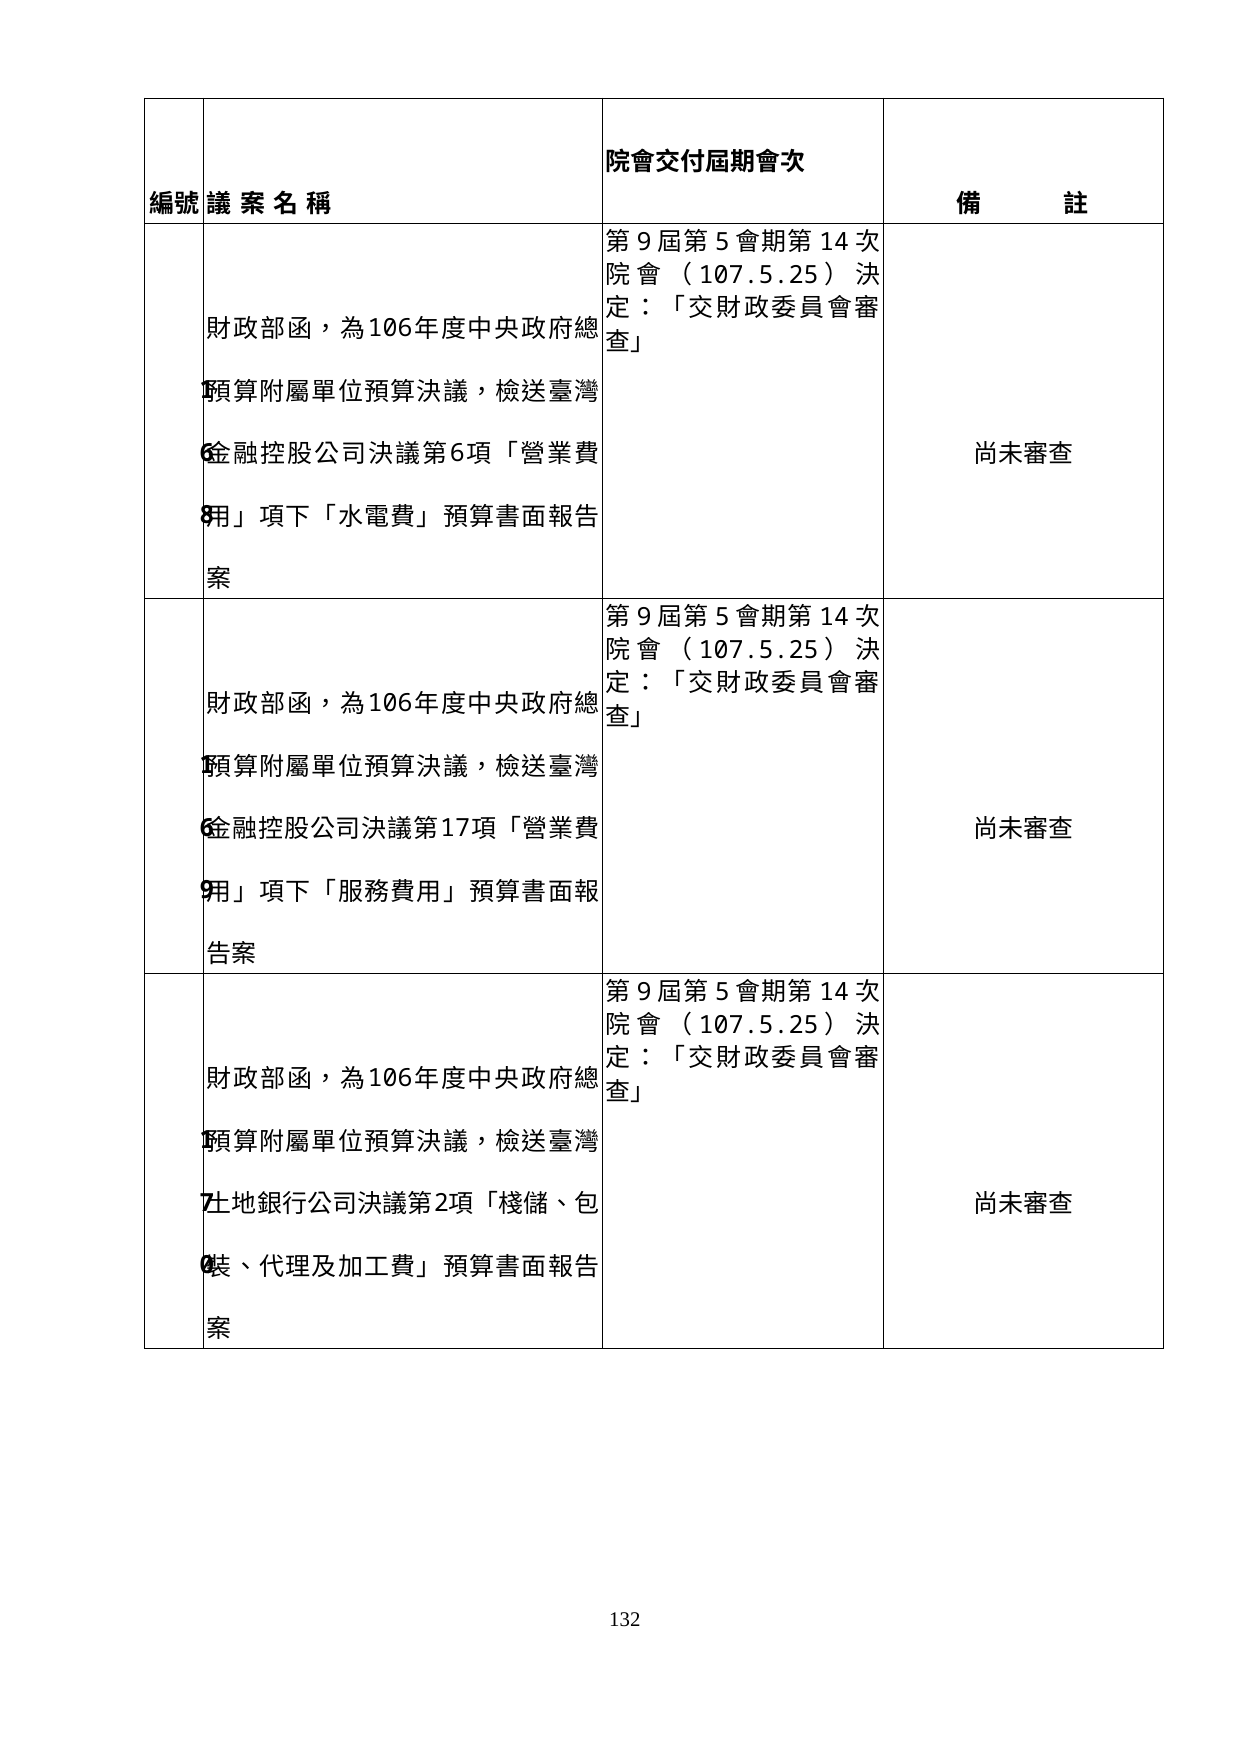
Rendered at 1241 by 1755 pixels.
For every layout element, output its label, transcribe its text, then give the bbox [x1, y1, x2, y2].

table_cell 尚未審查 [884, 974, 1163, 1347]
table_cell 第9屆第5會期第14次院會（107.5.25）決定：「交財政委員會審查」 [603, 599, 883, 972]
table_header 備 註 [884, 99, 1163, 222]
table_cell 財政部函，為106年度中央政府總預算附屬單位預算決議，檢送臺灣土地銀行公司決議第2項「棧儲、包裝、代理及加工費」預算書面報告案 [204, 974, 602, 1347]
table_cell [145, 599, 203, 972]
table_cell 財政部函，為106年度中央政府總預算附屬單位預算決議，檢送臺灣金融控股公司決議第17項「營業費用」項下「服務費用」預算書面報告案 [204, 599, 602, 972]
table_cell [145, 974, 203, 1347]
table_cell 尚未審查 [884, 599, 1163, 972]
table_cell [145, 224, 203, 597]
table_header 院會交付屆期會次 [603, 99, 883, 222]
table_header 議案名稱 [204, 99, 602, 222]
table_cell 第9屆第5會期第14次院會（107.5.25）決定：「交財政委員會審查」 [603, 974, 883, 1347]
table_header 編號 [145, 99, 203, 222]
table_cell 尚未審查 [884, 224, 1163, 597]
table_cell 財政部函，為106年度中央政府總預算附屬單位預算決議，檢送臺灣金融控股公司決議第6項「營業費用」項下「水電費」預算書面報告案 [204, 224, 602, 597]
table_cell 第9屆第5會期第14次院會（107.5.25）決定：「交財政委員會審查」 [603, 224, 883, 597]
